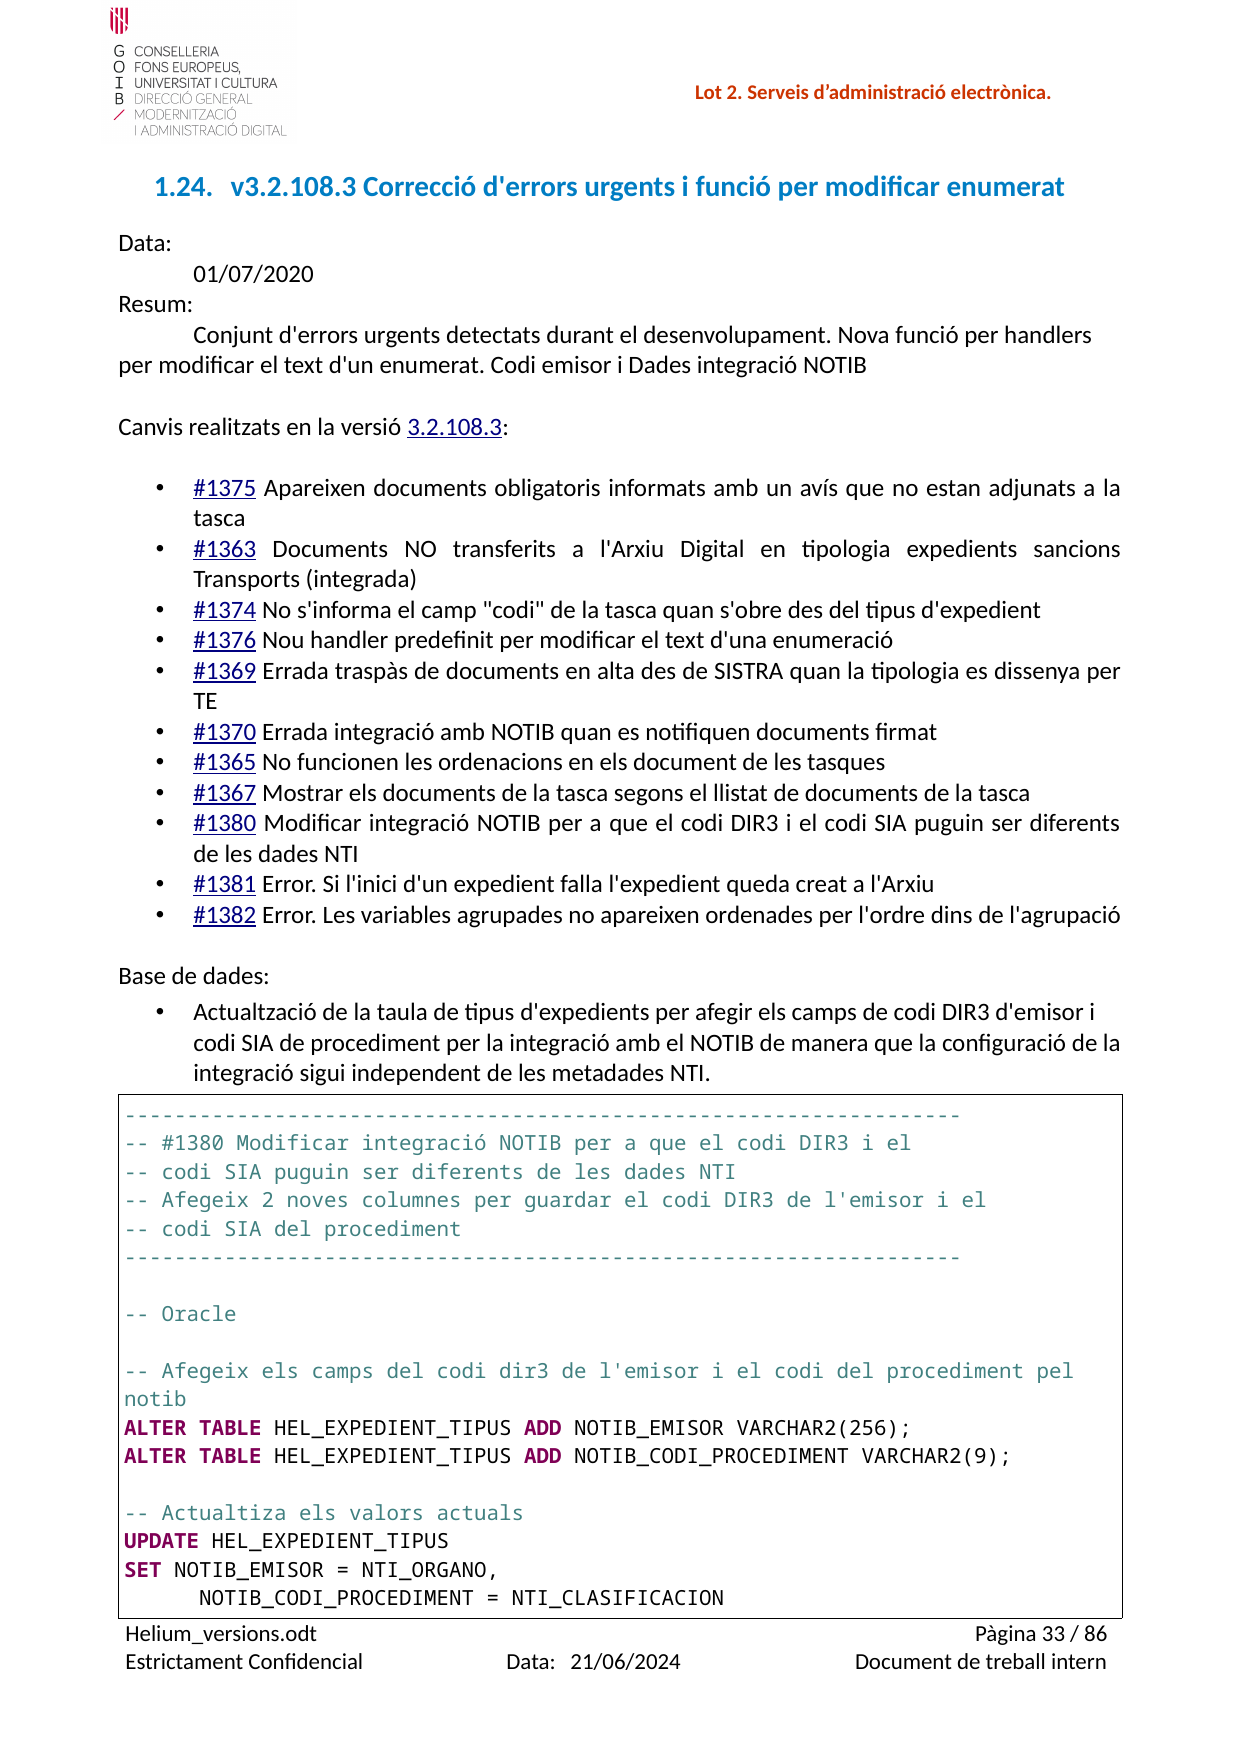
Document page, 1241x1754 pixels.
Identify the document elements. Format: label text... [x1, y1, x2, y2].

list #1369 Errada traspàs de documents en alta des de SISTRA quan la tipologia es dissenya per TE [156, 655, 1122, 716]
subtitle v3.2.108.3 Correcció d'errors urgents i funció per modificar enumerat [153, 168, 1122, 204]
text Base de dades: [118, 960, 1122, 991]
text 01/07/2020 [118, 258, 1122, 289]
picture [100, 0, 297, 144]
list #1365 No funcionen les ordenacions en els document de les tasques [156, 746, 1122, 777]
list #1380 Modificar integració NOTIB per a que el codi DIR3 i el codi SIA puguin ser diferents de les dades NTI [156, 807, 1122, 868]
text Data: [118, 228, 1122, 258]
list #1374 No s'informa el camp "codi" de la tasca quan s'obre des del tipus d'expedient [156, 594, 1122, 624]
list Actualtzació de la taula de tipus d'expedients per afegir els camps de codi DIR3 d'emisor i codi SIA de procediment per la integració amb el NOTIB de manera que la configuració de la integració sigui independent de les metadades NTI. [156, 997, 1122, 1088]
table_header ------------------------------------------------------------------- -- #1380 Modificar integració NOTIB per a que el codi DIR3 i el -- codi SIA puguin ser diferents de les dades NTI -- Afegeix 2 noves columnes per guardar el codi DIR3 de l'emisor i el -- codi SIA del procediment ------------------------------------------------------------------- -- Oracle -- Afegeix els camps del codi dir3 de l'emisor i el codi del procediment pel notib ALTER TABLE HEL_EXPEDIENT_TIPUS ADD NOTIB_EMISOR VARCHAR2(256); ALTER TABLE HEL_EXPEDIENT_TIPUS ADD NOTIB_CODI_PROCEDIMENT VARCHAR2(9); -- Actualtiza els valors actuals UPDATE HEL_EXPEDIENT_TIPUS SET NOTIB_EMISOR = NTI_ORGANO, NOTIB_CODI_PROCEDIMENT = NTI_CLASIFICACION [119, 1095, 1122, 1617]
text Canvis realitzats en la versió 3.2.108.3: [118, 411, 1122, 441]
text Resum: [118, 289, 1122, 319]
list #1381 Error. Si l'inici d'un expedient falla l'expedient queda creat a l'Arxiu [156, 868, 1122, 899]
list #1376 Nou handler predefinit per modificar el text d'una enumeració [156, 624, 1122, 655]
text Conjunt d'errors urgents detectats durant el desenvolupament. Nova funció per handlers per modificar el text d'un enumerat. Codi emisor i Dades integració NOTIB [118, 319, 1122, 380]
list #1382 Error. Les variables agrupades no apareixen ordenades per l'ordre dins de l'agrupació [156, 899, 1122, 929]
list #1367 Mostrar els documents de la tasca segons el llistat de documents de la tasca [156, 777, 1122, 807]
list #1375 Apareixen documents obligatoris informats amb un avís que no estan adjunats a la tasca [156, 472, 1122, 533]
list #1370 Errada integració amb NOTIB quan es notifiquen documents firmat [156, 716, 1122, 746]
list #1363 Documents NO transferits a l'Arxiu Digital en tipologia expedients sancions Transports (integrada) [156, 533, 1122, 594]
